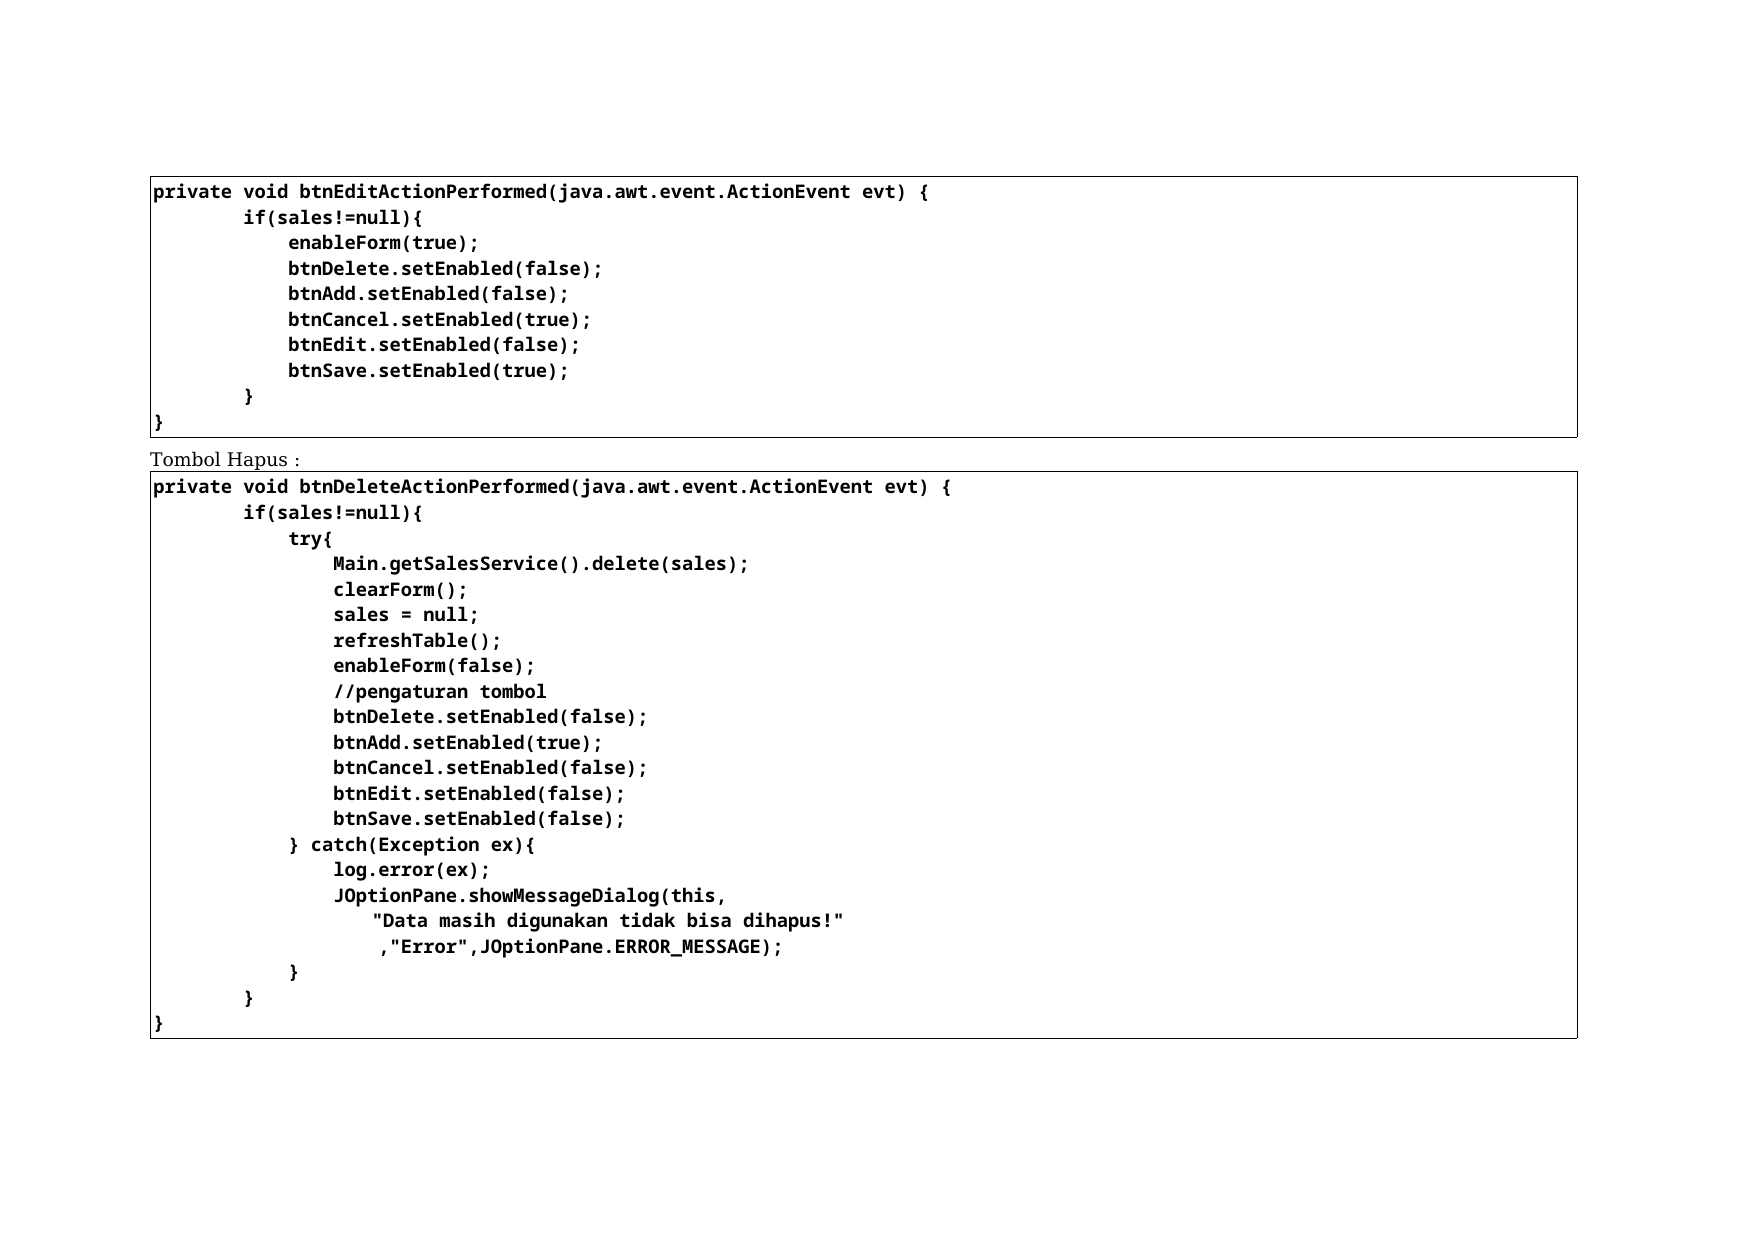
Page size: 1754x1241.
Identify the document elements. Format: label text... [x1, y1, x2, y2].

text sales = null; [151, 598, 1577, 624]
text } catch(Exception ex){ [151, 828, 1577, 853]
text btnAdd.setEnabled(false); [151, 278, 1577, 303]
text private void btnEditActionPerformed(java.awt.event.ActionEvent evt) { [151, 177, 1577, 201]
text btnCancel.setEnabled(false); [151, 751, 1577, 777]
text if(sales!=null){ [151, 496, 1577, 522]
text if(sales!=null){ [151, 201, 1577, 227]
text ,"Error",JOptionPane.ERROR_MESSAGE); [151, 930, 1577, 956]
text btnEdit.setEnabled(false); [151, 777, 1577, 802]
text log.error(ex); [151, 853, 1577, 879]
text //pengaturan tombol [151, 675, 1577, 700]
text enableForm(true); [151, 227, 1577, 252]
text Tombol Hapus : [150, 449, 1577, 471]
text } [151, 380, 1577, 405]
text btnAdd.setEnabled(true); [151, 726, 1577, 751]
text btnDelete.setEnabled(false); [151, 700, 1577, 726]
text } [151, 956, 1577, 981]
text btnSave.setEnabled(false); [151, 802, 1577, 828]
text btnSave.setEnabled(true); [151, 354, 1577, 380]
text } [151, 405, 1577, 437]
text try{ [151, 522, 1577, 547]
text refreshTable(); [151, 624, 1577, 649]
text btnCancel.setEnabled(true); [151, 303, 1577, 329]
text btnEdit.setEnabled(false); [151, 329, 1577, 354]
text private void btnDeleteActionPerformed(java.awt.event.ActionEvent evt) { [151, 472, 1577, 496]
text enableForm(false); [151, 649, 1577, 675]
text btnDelete.setEnabled(false); [151, 252, 1577, 278]
text JOptionPane.showMessageDialog(this, [151, 879, 1577, 904]
text Main.getSalesService().delete(sales); [151, 547, 1577, 573]
text "Data masih digunakan tidak bisa dihapus!" [151, 904, 1577, 930]
text } [151, 1007, 1577, 1038]
text } [151, 981, 1577, 1007]
text clearForm(); [151, 573, 1577, 598]
